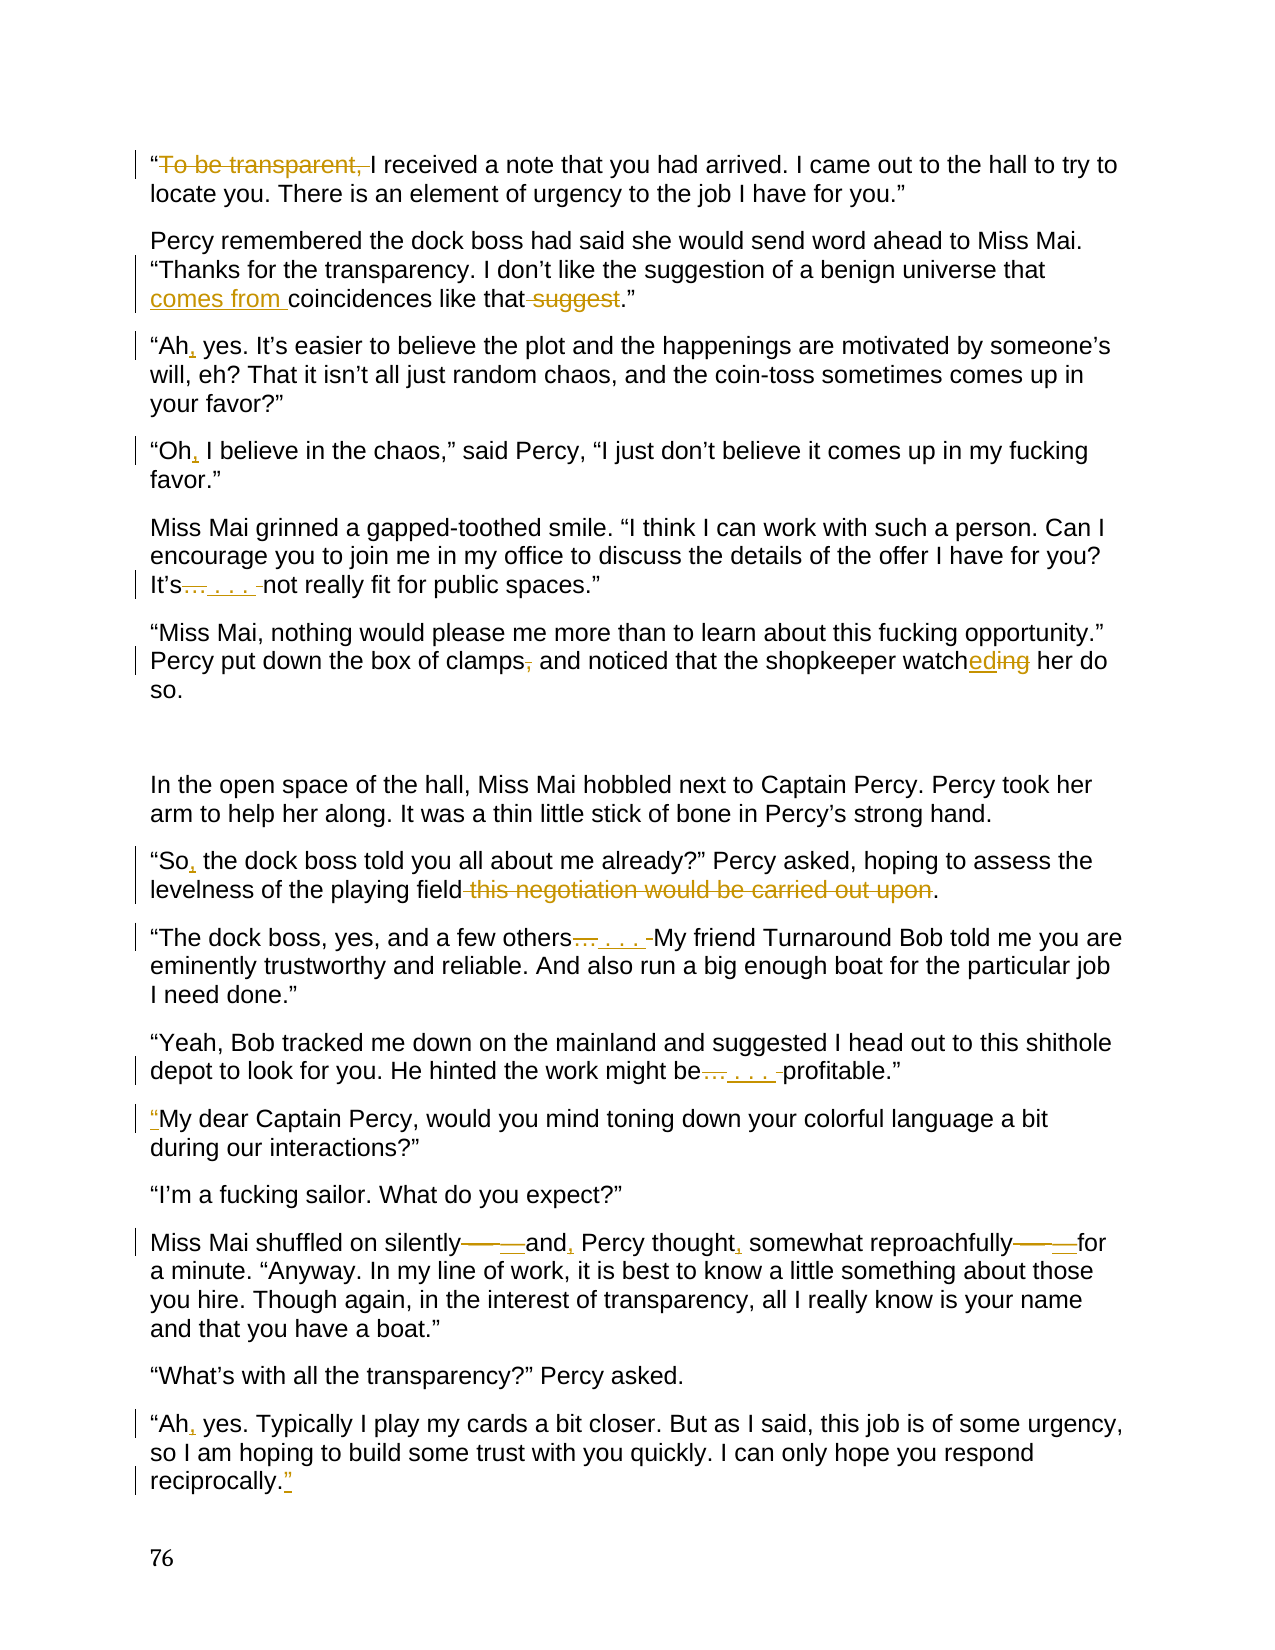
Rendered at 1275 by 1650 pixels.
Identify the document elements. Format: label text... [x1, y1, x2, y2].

text “I received a note that you had arrived. I came out to the hall to try to locate you. There is an element of urgency to the job I have for you.” [150, 150, 1125, 207]
text Miss Mai shuffled on silently—and, Percy thought, somewhat reproachfully—for a minute. “Anyway. In my line of work, it is best to know a little something about those you hire. Though again, in the interest of transparency, all I really know is your name and that you have a boat.” [150, 1227, 1125, 1342]
text “So, the dock boss told you all about me already?” Percy asked, hoping to assess the levelness of the playing field. [150, 846, 1125, 904]
text “My dear Captain Percy, would you mind toning down your colorful language a bit during our interactions?” [150, 1104, 1125, 1161]
text “Oh, I believe in the chaos,” said Percy, “I just don’t believe it comes up in my fucking favor.” [150, 436, 1125, 494]
text “The dock boss, yes, and a few others . . . My friend Turnaround Bob told me you are eminently trustworthy and reliable. And also run a big enough boat for the particular job I need done.” [150, 922, 1125, 1009]
text “What’s with all the transparency?” Percy asked. [150, 1361, 1125, 1390]
text “Miss Mai, nothing would please me more than to learn about this fucking opportunity.” Percy put down the box of clamps and noticed that the shopkeeper watched her do so. [150, 617, 1125, 704]
text “Ah, yes. It’s easier to believe the plot and the happenings are motivated by someone’s will, eh? That it isn’t all just random chaos, and the coin-toss sometimes comes up in your favor?” [150, 331, 1125, 417]
text Miss Mai grinned a gapped-toothed smile. “I think I can work with such a person. Can I encourage you to join me in my office to discuss the details of the offer I have for you? It’s . . . not really fit for public spaces.” [150, 512, 1125, 599]
text In the open space of the hall, Miss Mai hobbled next to Captain Percy. Percy took her arm to help her along. It was a thin little stick of bone in Percy’s strong hand. [150, 770, 1125, 827]
text “I’m a fucking sailor. What do you expect?” [150, 1180, 1125, 1209]
text “Ah, yes. Typically I play my cards a bit closer. But as I said, this job is of some urgency, so I am hoping to build some trust with you quickly. I can only hope you respond reciprocally.” [150, 1409, 1125, 1495]
text “Yeah, Bob tracked me down on the mainland and suggested I head out to this shithole depot to look for you. He hinted the work might be . . . profitable.” [150, 1027, 1125, 1085]
text Percy remembered the dock boss had said she would send word ahead to Miss Mai. “Thanks for the transparency. I don’t like the suggestion of a benign universe that comes from coincidences like that.” [150, 226, 1125, 312]
